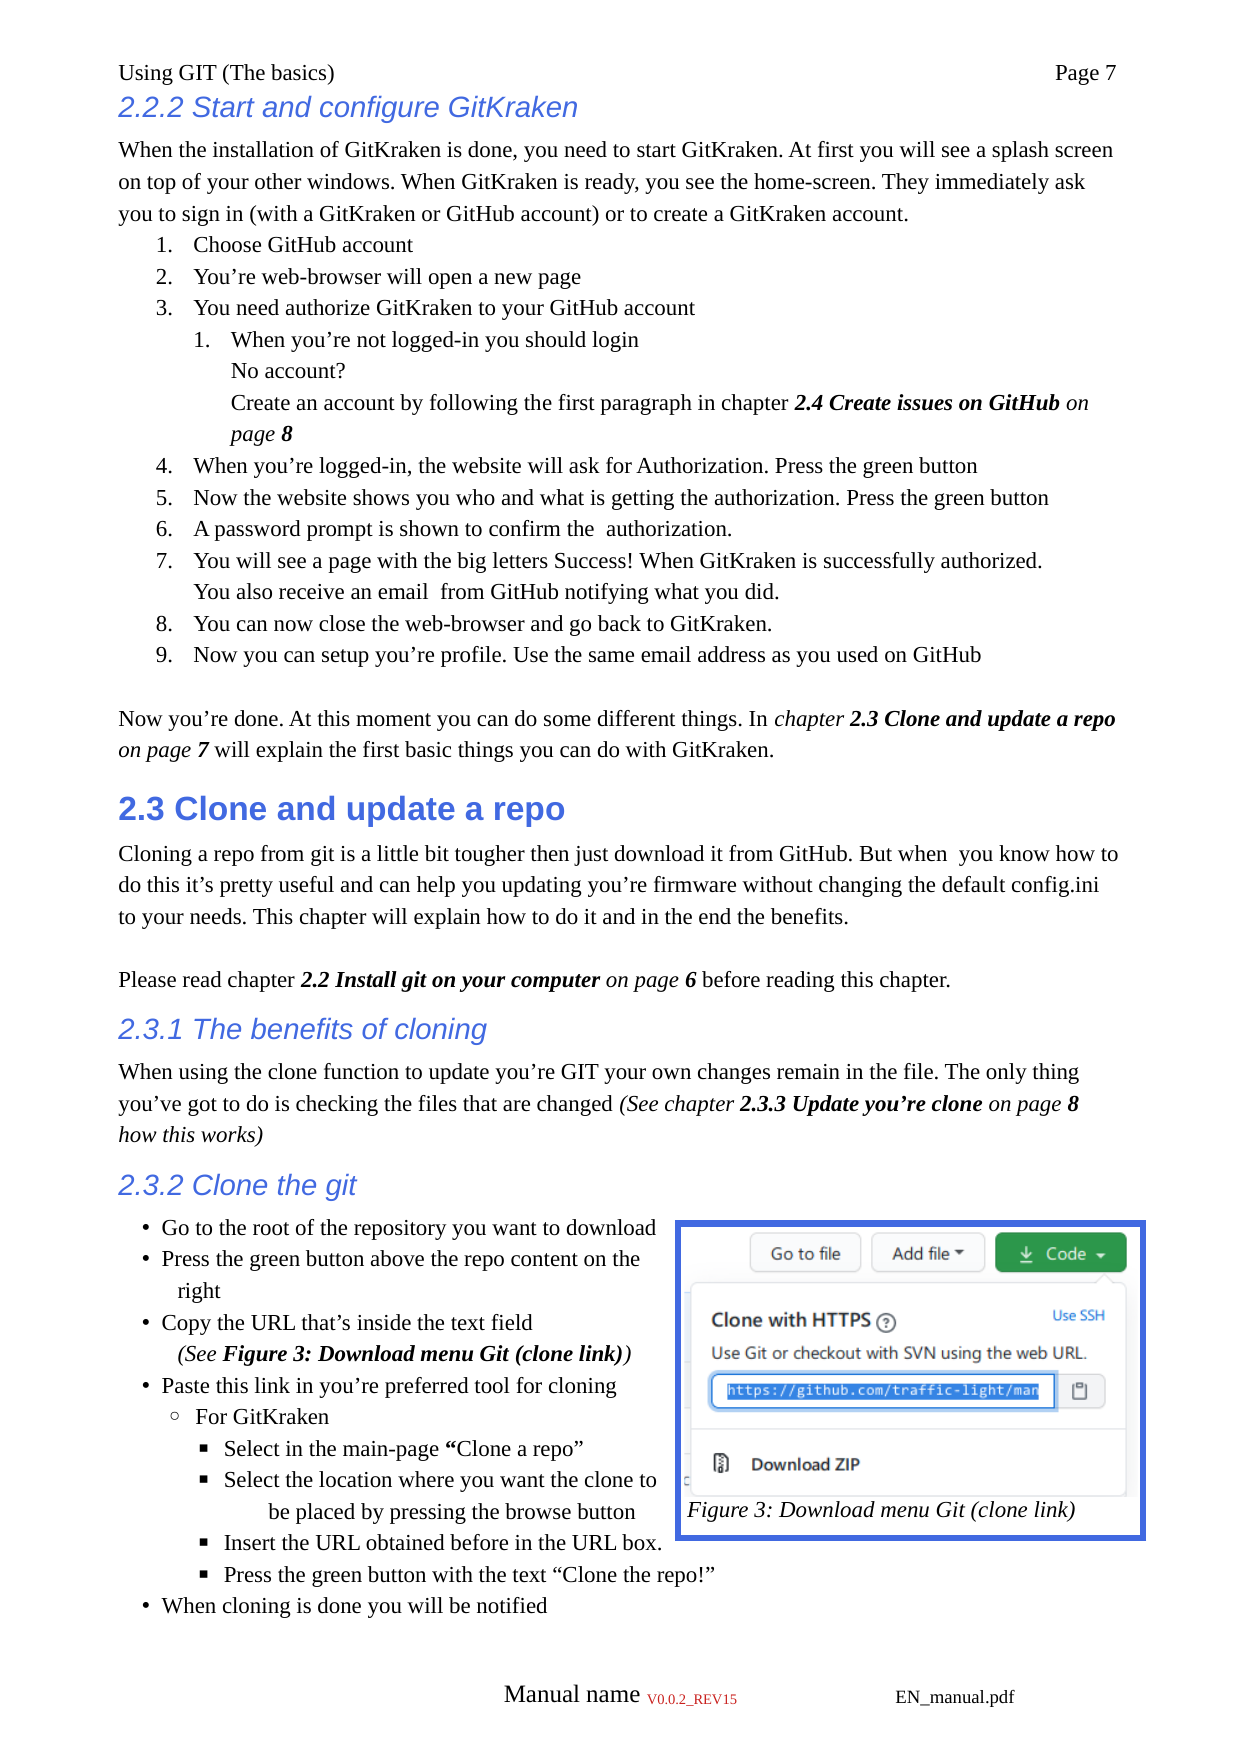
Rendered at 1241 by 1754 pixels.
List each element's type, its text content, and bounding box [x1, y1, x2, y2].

list Press the green button above the repo content on the right [142, 1245, 675, 1303]
list You will see a page with the big letters Success! When GitKraken is successfully authorized. You also receive an email from GitHub notifying what you did. [156, 547, 1122, 605]
list You need authorize GitKraken to your GitHub account [156, 294, 1122, 321]
subtitle Clone and update a repo [118, 788, 1122, 827]
list Paste this link in you’re preferred tool for cloning [142, 1372, 675, 1398]
list When cloning is done you will be notified [142, 1593, 1122, 1619]
list Select the location where you want the clone to be placed by pressing the browse button [195, 1466, 675, 1524]
list For GitKraken [165, 1403, 675, 1429]
list You can now close the web-browser and go back to GitKraken. [156, 610, 1122, 636]
text Cloning a repo from git is a little bit tougher then just download it from GitHub. But when you know how to do this it’s pretty useful and can help you updating you’re firmware without changing the default config.ini to your needs. This chapter will explain how to do it and in the end the benefits. Please read chapter 1.2 Install git on your computer on page 6 before reading this chapter. [118, 840, 1122, 992]
list You’re web-browser will open a new page [156, 263, 1122, 289]
list When you’re not logged-in you should login No account? Create an account by following the first paragraph in chapter 1.4 Create issues on GitHub on page 8 [193, 326, 1122, 447]
list Go to the root of the repository you want to download [142, 1214, 1122, 1240]
text When using the clone function to update you’re GIT your own changes remain in the file. The only thing you’ve got to do is checking the files that are changed (See chapter 1.3.3 Update you’re clone on page 8 how this works) [118, 1058, 1122, 1148]
subtitle Start and configure GitKraken [118, 90, 1122, 124]
text Now you’re done. At this moment you can do some different things. In chapter 1.3 Clone and update a repo on page 7 will explain the first basic things you can do with GitKraken. [118, 704, 1122, 762]
list Select in the main-page “Clone a repo” [195, 1435, 675, 1461]
list A password prompt is shown to confirm the authorization. [156, 515, 1122, 542]
subtitle The benefits of cloning [118, 1012, 1122, 1046]
list When you’re logged-in, the website will ask for Authorization. Press the green button [156, 452, 1122, 478]
list Now the website shows you who and what is getting the authorization. Press the green button [156, 484, 1122, 510]
list Choose GitHub account [156, 231, 1122, 257]
list [681, 1493, 1140, 1528]
subtitle Clone the git [118, 1168, 1122, 1201]
picture [684, 1227, 1138, 1497]
list Figure 3: Download menu Git (clone link) [684, 1497, 1137, 1526]
list Now you can setup you’re profile. Use the same email address as you used on GitHub [156, 641, 1122, 668]
text When the installation of GitKraken is done, you need to start GitKraken. At first you will see a splash screen on top of your other windows. When GitKraken is ready, you see the home-screen. They immediately ask you to sign in (with a GitKraken or GitHub account) or to create a GitKraken account. [118, 136, 1122, 226]
list Press the green button with the text “Clone the repo!” [195, 1561, 1122, 1587]
list Insert the URL obtained before in the URL box. [195, 1529, 1122, 1556]
list Copy the URL that’s inside the text field (See Figure 3: Download menu Git (clone link)) [142, 1308, 675, 1366]
